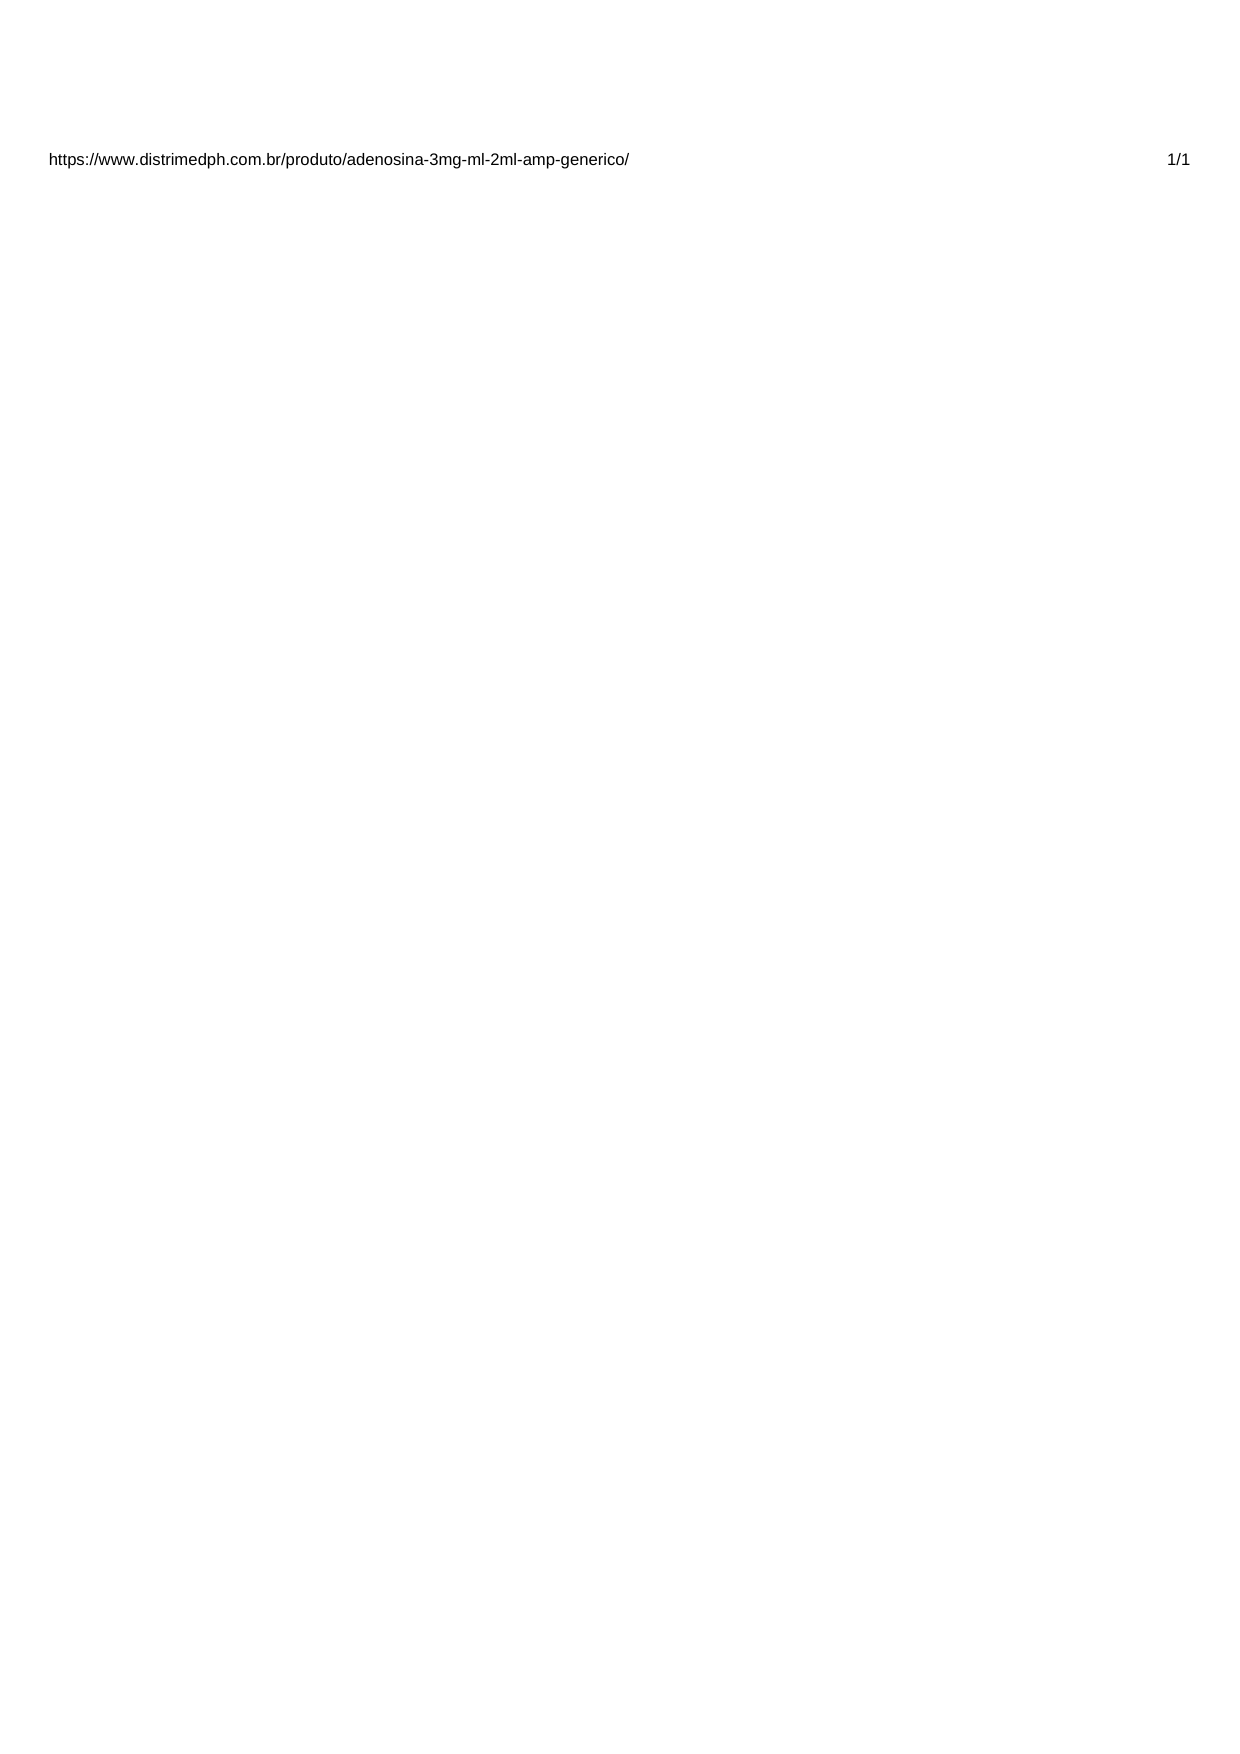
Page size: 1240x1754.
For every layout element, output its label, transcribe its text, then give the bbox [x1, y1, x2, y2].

text https://www.distrimedph.com.br/produto/adenosina-3mg-ml-2ml-amp-generico/ 1/1 [48, 150, 1190, 169]
